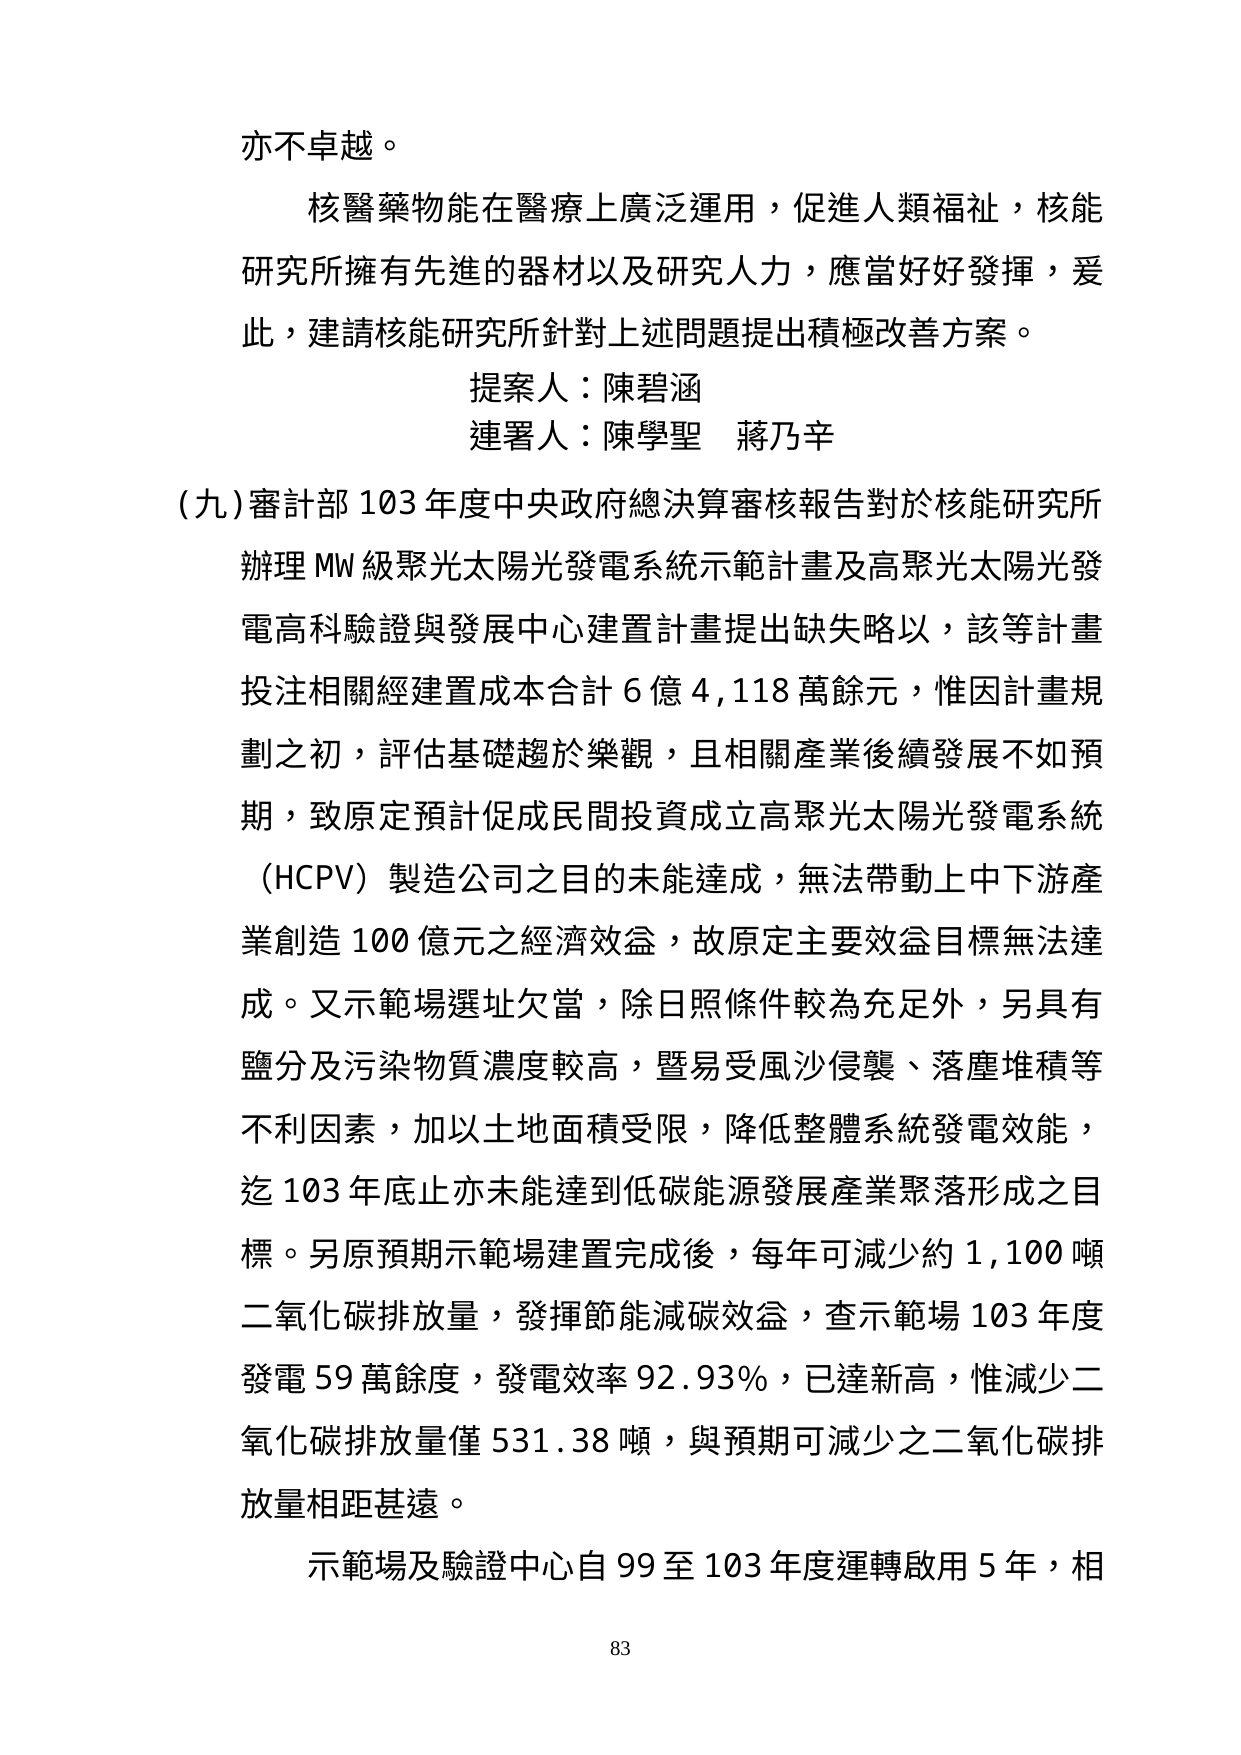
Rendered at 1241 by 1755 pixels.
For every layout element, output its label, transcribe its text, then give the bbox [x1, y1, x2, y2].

text 亦不卓越。 [173, 112, 1104, 175]
text (九)審計部103年度中央政府總決算審核報告對於核能研究所辦理MW級聚光太陽光發電系統示範計畫及高聚光太陽光發電高科驗證與發展中心建置計畫提出缺失略以，該等計畫投注相關經建置成本合計6億4,118萬餘元，惟因計畫規劃之初，評估基礎趨於樂觀，且相關產業後續發展不如預期，致原定預計促成民間投資成立高聚光太陽光發電系統（HCPV）製造公司之目的未能達成，無法帶動上中下游產業創造100億元之經濟效益，故原定主要效益目標無法達成。又示範場選址欠當，除日照條件較為充足外，另具有鹽分及污染物質濃度較高，暨易受風沙侵襲、落塵堆積等不利因素，加以土地面積受限，降低整體系統發電效能，迄103年底止亦未能達到低碳能源發展產業聚落形成之目標。另原預期示範場建置完成後，每年可減少約1,100噸二氧化碳排放量，發揮節能減碳效益，查示範場103年度發電59萬餘度，發電效率92.93％，已達新高，惟減少二氧化碳排放量僅531.38噸，與預期可減少之二氧化碳排放量相距甚遠。 [173, 471, 1104, 1533]
text 提案人：陳碧涵 [136, 362, 1104, 410]
text 核醫藥物能在醫療上廣泛運用，促進人類福祉，核能研究所擁有先進的器材以及研究人力，應當好好發揮，爰此，建請核能研究所針對上述問題提出積極改善方案。 [241, 175, 1104, 362]
text 連署人：陳學聖 蔣乃辛 [136, 410, 1104, 458]
text 示範場及驗證中心自99至103年度運轉啟用5年，相 [241, 1533, 1104, 1596]
